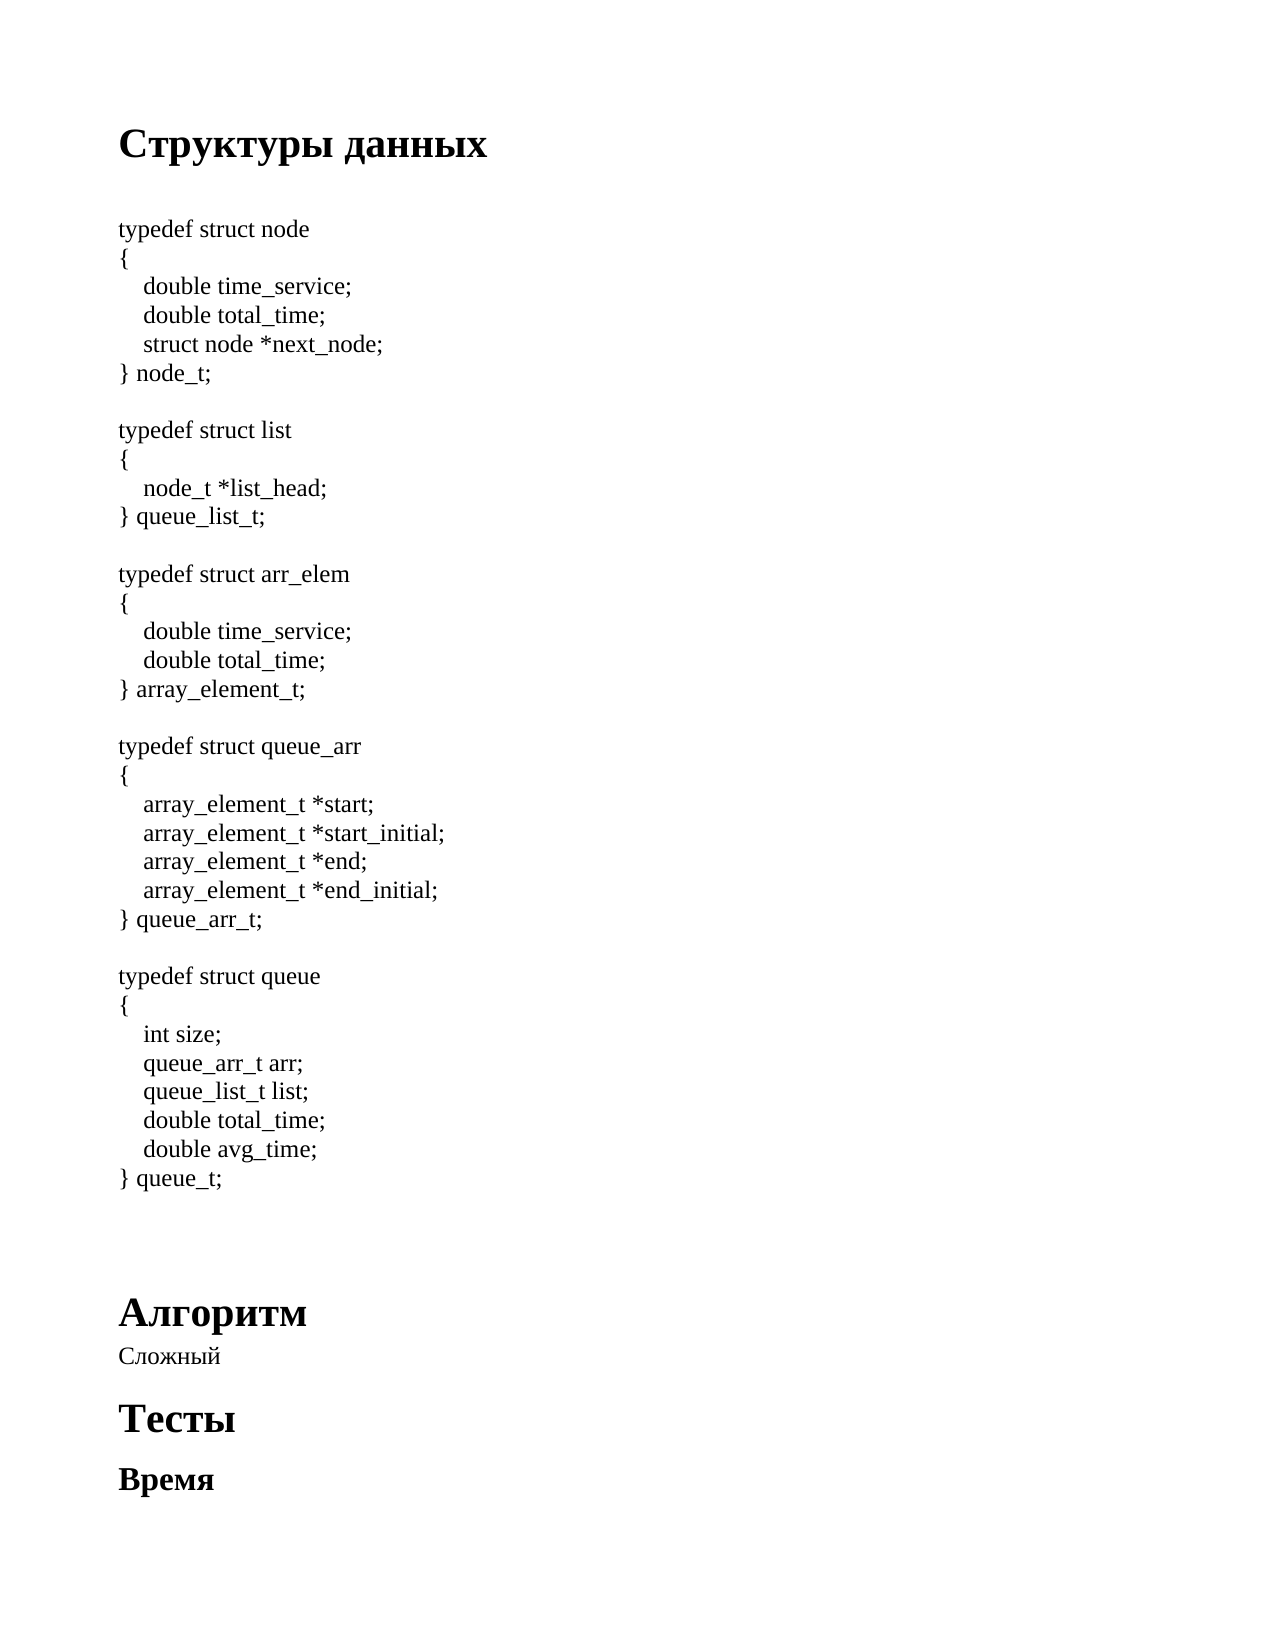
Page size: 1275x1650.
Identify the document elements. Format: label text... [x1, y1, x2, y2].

text double avg_time; [118, 1134, 1157, 1163]
text } queue_list_t; [118, 501, 1157, 530]
text array_element_t *end_initial; [118, 875, 1157, 904]
text typedef struct node [118, 214, 1157, 243]
text } node_t; [118, 358, 1157, 386]
text node_t *list_head; [118, 473, 1157, 501]
text array_element_t *start_initial; [118, 818, 1157, 846]
text double total_time; [118, 645, 1157, 674]
text } queue_arr_t; [118, 904, 1157, 933]
text Сложный [118, 1341, 1157, 1370]
text Алгоритм [118, 1287, 1157, 1335]
text { [118, 760, 1157, 789]
text double time_service; [118, 616, 1157, 645]
text struct node *next_node; [118, 329, 1157, 358]
text int size; [118, 1019, 1157, 1048]
text } array_element_t; [118, 674, 1157, 703]
text queue_list_t list; [118, 1076, 1157, 1105]
text } queue_t; [118, 1163, 1157, 1191]
text { [118, 243, 1157, 271]
text { [118, 444, 1157, 473]
text typedef struct queue_arr [118, 731, 1157, 760]
text typedef struct list [118, 415, 1157, 444]
text { [118, 990, 1157, 1019]
text typedef struct queue [118, 961, 1157, 990]
text double time_service; [118, 271, 1157, 300]
text Время [118, 1459, 1157, 1498]
text double total_time; [118, 1105, 1157, 1134]
text double total_time; [118, 300, 1157, 329]
text Структуры данных [118, 118, 1157, 166]
text queue_arr_t arr; [118, 1048, 1157, 1076]
text typedef struct arr_elem [118, 559, 1157, 588]
text array_element_t *end; [118, 846, 1157, 875]
text Тесты [118, 1394, 1157, 1442]
text array_element_t *start; [118, 789, 1157, 818]
text { [118, 588, 1157, 616]
